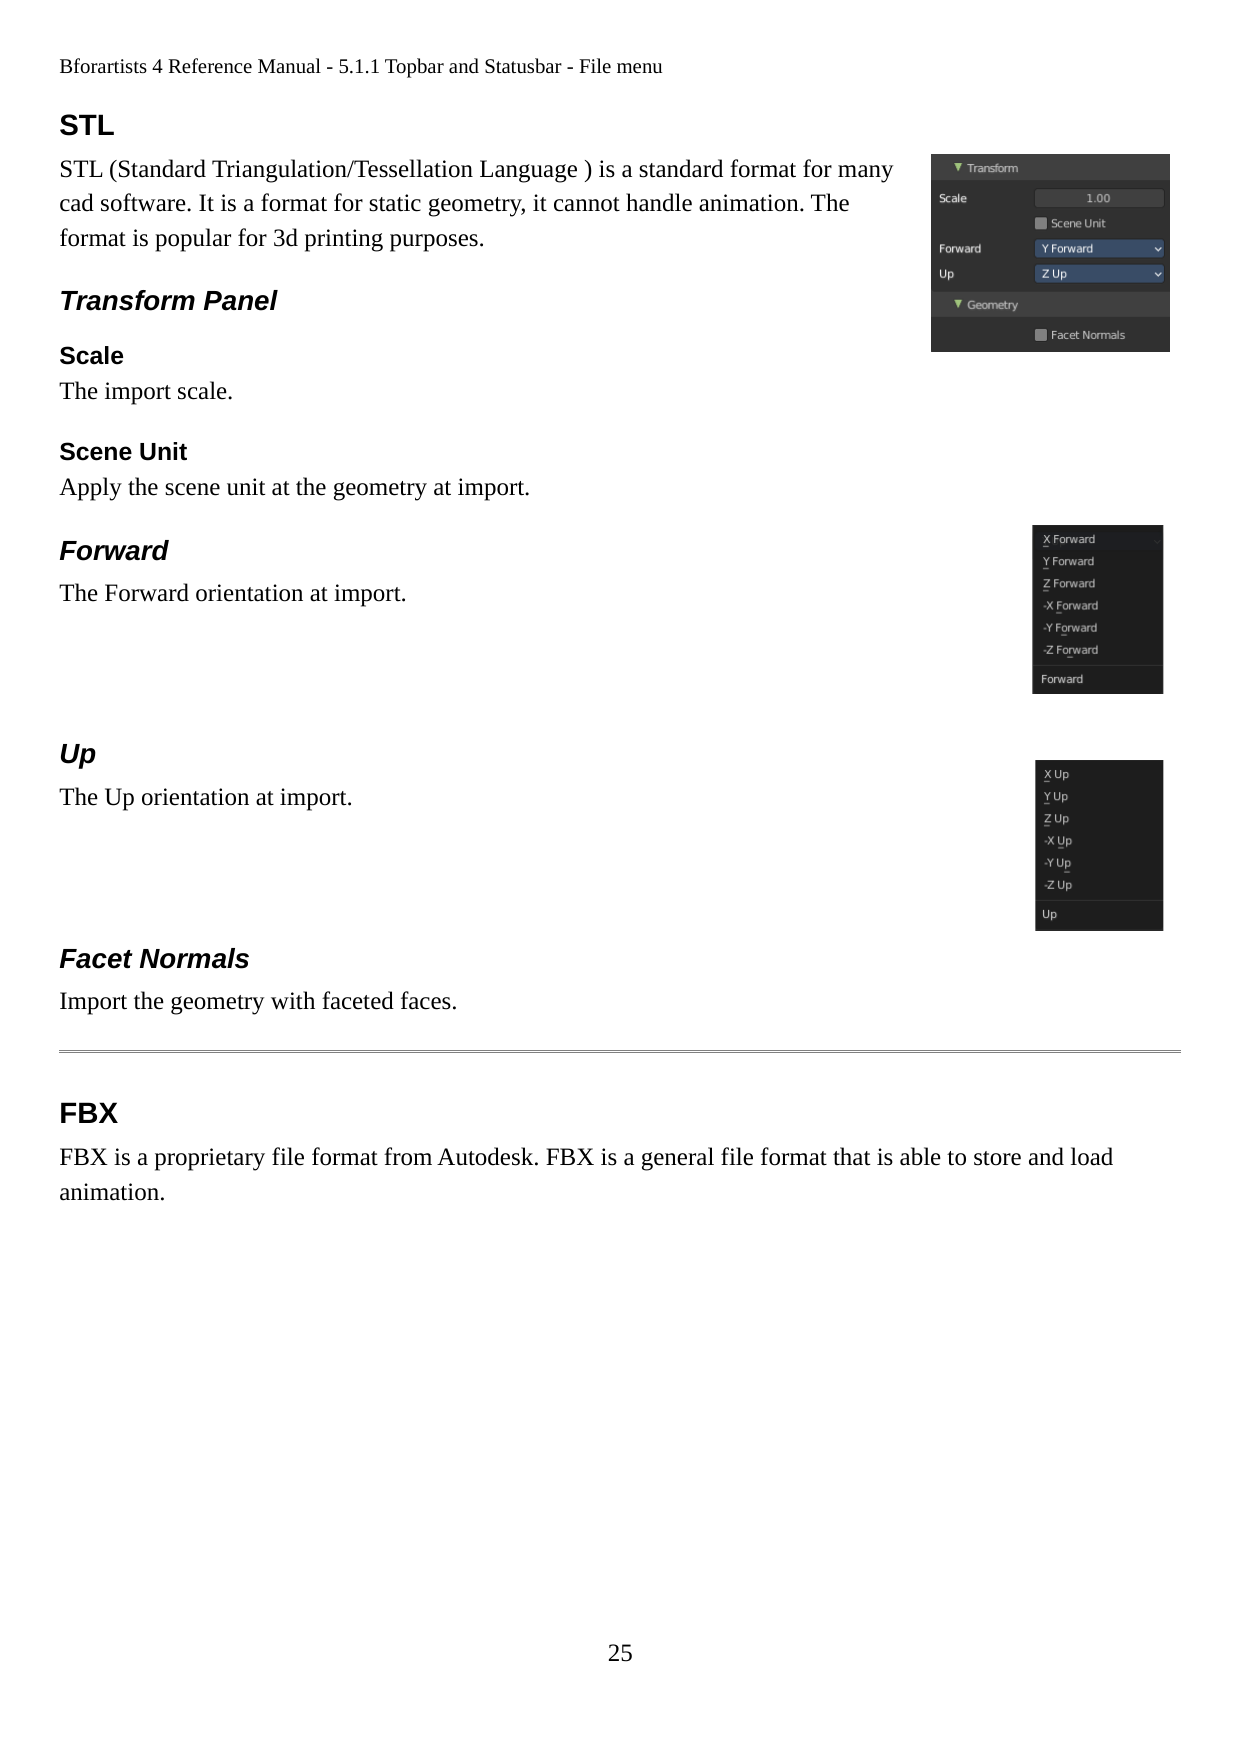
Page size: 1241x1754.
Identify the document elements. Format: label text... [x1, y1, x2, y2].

subtitle Scene Unit [59, 437, 1181, 466]
subtitle Forward [59, 534, 1032, 566]
text Import the geometry with faceted faces. [59, 986, 1181, 1015]
subtitle Transform Panel [59, 284, 931, 316]
text STL (Standard Triangulation/Tessellation Language ) is a standard format for many cad software. It is a format for static geometry, it cannot handle animation. The format is popular for 3d printing purposes. [59, 154, 931, 251]
text Apply the scene unit at the geometry at import. [59, 472, 1181, 501]
text The import scale. [59, 376, 1181, 405]
text The Forward orientation at import. [59, 578, 1032, 607]
subtitle [1164, 534, 1181, 566]
subtitle Up [59, 738, 1181, 770]
subtitle Scale [59, 341, 1181, 370]
subtitle Facet Normals [59, 942, 1181, 974]
text FBX is a proprietary file format from Autodesk. FBX is a general file format that is able to store and load animation. [59, 1142, 1181, 1206]
subtitle [1170, 284, 1181, 316]
picture [1032, 525, 1164, 694]
picture [931, 154, 1170, 352]
picture [1035, 760, 1164, 931]
subtitle STL [59, 107, 1181, 141]
text The Up orientation at import. [59, 782, 1035, 811]
subtitle FBX [59, 1096, 1181, 1130]
